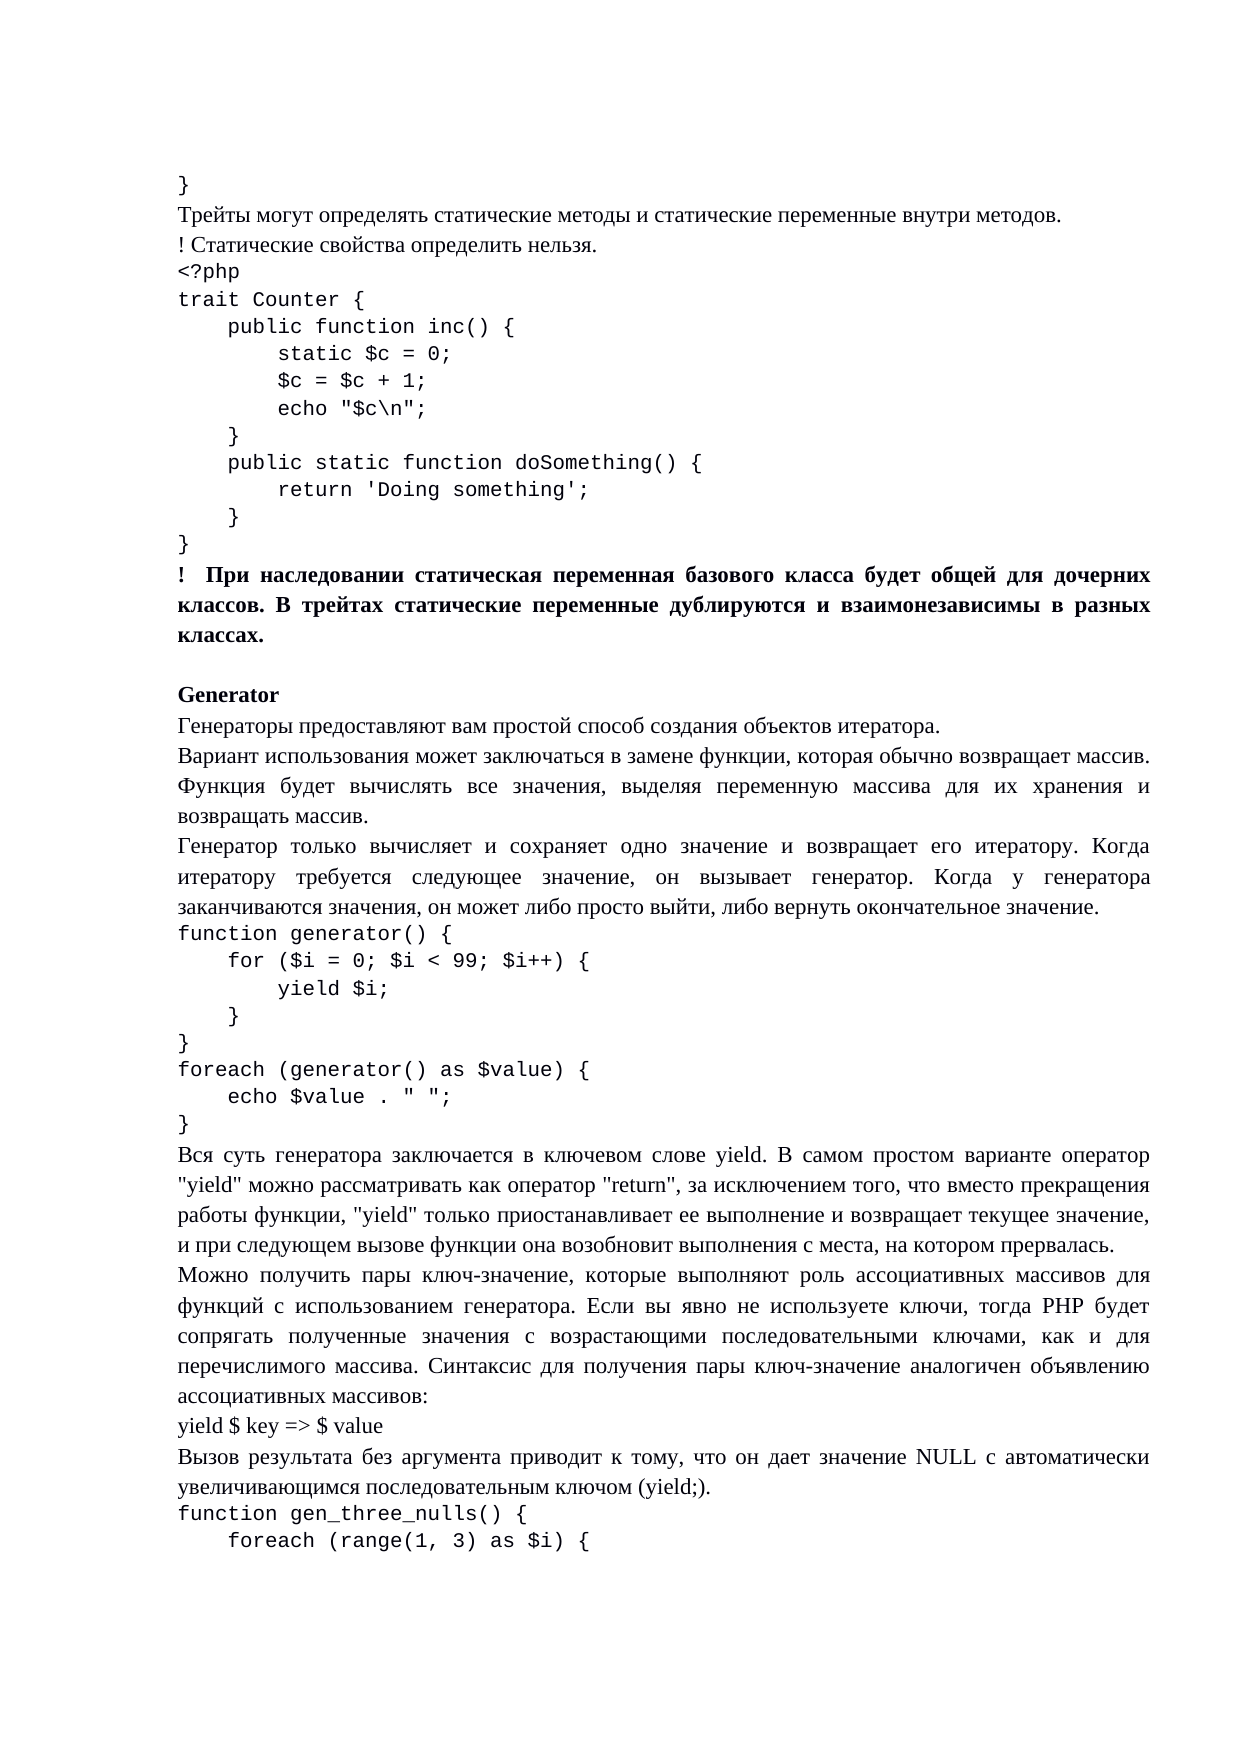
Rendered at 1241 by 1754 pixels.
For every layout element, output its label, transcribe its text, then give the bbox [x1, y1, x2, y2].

text } [177, 425, 1152, 448]
text echo "$c\n"; [177, 397, 1152, 421]
text } [177, 533, 1152, 557]
text Генераторы предоставляют вам простой способ создания объектов итератора. [177, 712, 1152, 738]
text Трейты могут определять статические методы и статические переменные внутри методов. [177, 201, 1152, 227]
text public static function doSomething() { [177, 452, 1152, 476]
text } [177, 1005, 1152, 1028]
text } [177, 174, 1152, 198]
text Можно получить пары ключ-значение, которые выполняют роль ассоциативных массивов для функций с использованием генератора. Если вы явно не используете ключи, тогда PHP будет сопрягать полученные значения с возрастающими последовательными ключами, как и для перечислимого массива. Синтаксис для получения пары ключ-значение аналогичен объявлению ассоциативных массивов: [177, 1261, 1152, 1409]
text } [177, 1113, 1152, 1137]
text Генератор только вычисляет и сохраняет одно значение и возвращает его итератору. Когда итератору требуется следующее значение, он вызывает генератор. Когда у генератора заканчиваются значения, он может либо просто выйти, либо вернуть окончательное значение. [177, 832, 1152, 919]
text } [177, 506, 1152, 530]
text ! Статические свойства определить нельзя. [177, 231, 1152, 258]
text function generator() { [177, 923, 1152, 947]
text $c = $c + 1; [177, 370, 1152, 394]
text trait Counter { [177, 289, 1152, 312]
text return 'Doing something'; [177, 479, 1152, 503]
text Вариант использования может заключаться в замене функции, которая обычно возвращает массив. Функция будет вычислять все значения, выделяя переменную массива для их хранения и возвращать массив. [177, 742, 1152, 829]
text public function inc() { [177, 316, 1152, 339]
text foreach (generator() as $value) { [177, 1059, 1152, 1083]
text <?php [177, 262, 1152, 285]
text static $c = 0; [177, 343, 1152, 367]
text foreach (range(1, 3) as $i) { [177, 1530, 1152, 1554]
text Вызов результата без аргумента приводит к тому, что он дает значение NULL с автоматически увеличивающимся последовательным ключом (yield;). [177, 1443, 1152, 1499]
text Вся суть генератора заключается в ключевом слове yield. В самом простом варианте оператор "yield" можно рассматривать как оператор "return", за исключением того, что вместо прекращения работы функции, "yield" только приостанавливает ее выполнение и возвращает текущее значение, и при следующем вызове функции она возобновит выполнения с места, на котором прервалась. [177, 1141, 1152, 1258]
text Generator [177, 681, 1152, 708]
text ! При наследовании статическая переменная базового класса будет общей для дочерних классов. В трейтах статические переменные дублируются и взаимонезависимы в разных классах. [177, 561, 1152, 647]
text function gen_three_nulls() { [177, 1503, 1152, 1527]
text yield $ key => $ value [177, 1412, 1152, 1439]
text } [177, 1032, 1152, 1056]
text echo $value . " "; [177, 1086, 1152, 1110]
text for ($i = 0; $i < 99; $i++) { [177, 950, 1152, 974]
text yield $i; [177, 977, 1152, 1001]
